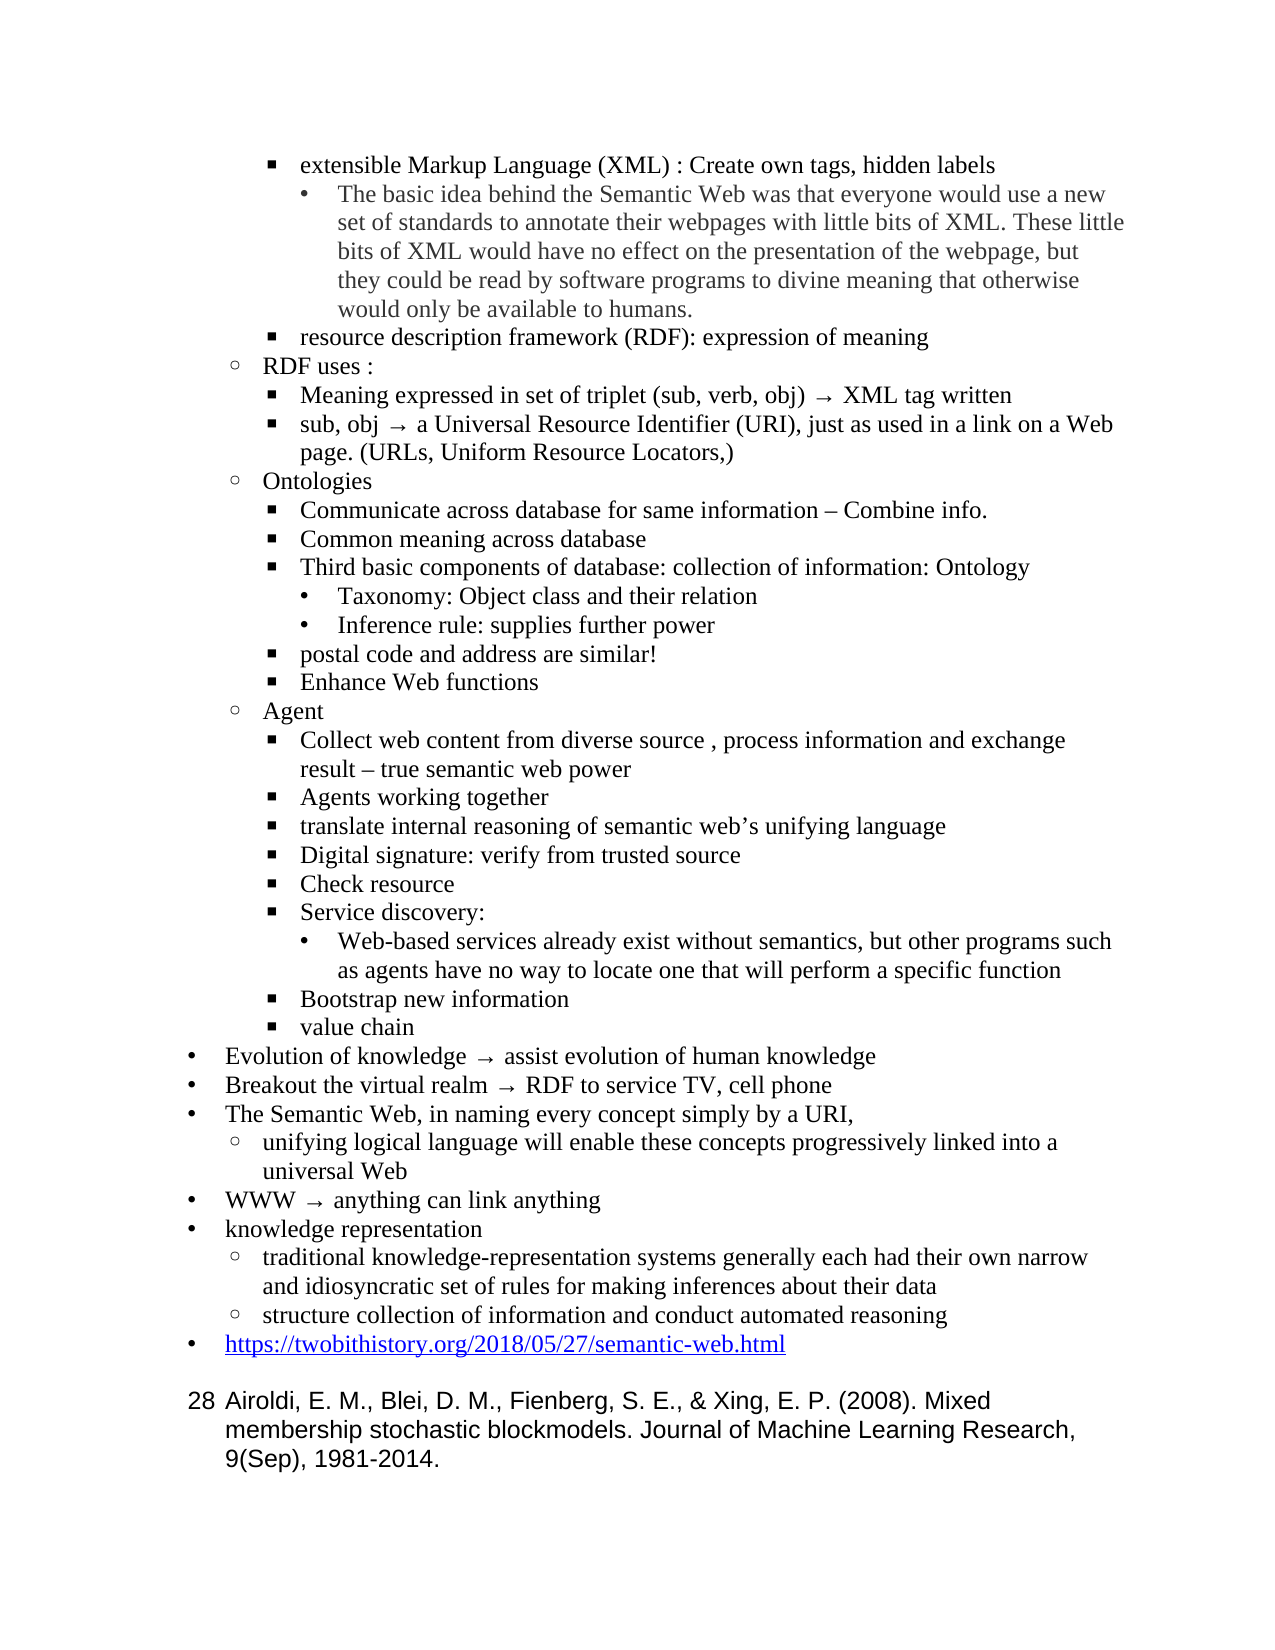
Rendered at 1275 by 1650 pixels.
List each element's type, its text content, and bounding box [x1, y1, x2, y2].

list Evolution of knowledge → assist evolution of human knowledge [187, 1041, 1125, 1070]
list Check resource [262, 869, 1125, 897]
list https://twobithistory.org/2018/05/27/semantic-web.html [187, 1329, 1125, 1386]
list Airoldi, E. M., Blei, D. M., Fienberg, S. E., & Xing, E. P. (2008). Mixed membership stochastic blockmodels. Journal of Machine Learning Research, 9(Sep), 1981-2014. [187, 1386, 1125, 1472]
list WWW → anything can link anything [187, 1185, 1125, 1214]
list translate internal reasoning of semantic web’s unifying language [262, 811, 1125, 840]
list Service discovery: [262, 897, 1125, 926]
list RDF uses : [225, 351, 1125, 380]
list structure collection of information and conduct automated reasoning [225, 1300, 1125, 1329]
list Communicate across database for same information – Combine info. [262, 495, 1125, 524]
list Enhance Web functions [262, 667, 1125, 696]
list Third basic components of database: collection of information: Ontology [262, 552, 1125, 581]
list sub, obj → a Universal Resource Identifier (URI), just as used in a link on a Web page. (URLs, Uniform Resource Locators,) [262, 409, 1125, 466]
list Inference rule: supplies further power [300, 610, 1125, 639]
list resource description framework (RDF): expression of meaning [262, 322, 1125, 351]
list Collect web content from diverse source , process information and exchange result – true semantic web power [262, 725, 1125, 782]
list traditional knowledge-representation systems generally each had their own narrow and idiosyncratic set of rules for making inferences about their data [225, 1242, 1125, 1300]
list knowledge representation [187, 1214, 1125, 1242]
list Meaning expressed in set of triplet (sub, verb, obj) → XML tag written [262, 380, 1125, 409]
list Agents working together [262, 782, 1125, 811]
list Breakout the virtual realm → RDF to service TV, cell phone [187, 1070, 1125, 1099]
list Digital signature: verify from trusted source [262, 840, 1125, 869]
list The Semantic Web, in naming every concept simply by a URI, [187, 1099, 1125, 1127]
list Agent [225, 696, 1125, 725]
list postal code and address are similar! [262, 639, 1125, 667]
list Common meaning across database [262, 524, 1125, 552]
list The basic idea behind the Semantic Web was that everyone would use a new set of standards to annotate their webpages with little bits of XML. These little bits of XML would have no effect on the presentation of the webpage, but they could be read by software programs to divine meaning that otherwise would only be available to humans. [300, 179, 1125, 322]
list extensible Markup Language (XML) : Create own tags, hidden labels [262, 150, 1125, 179]
list value chain [262, 1012, 1125, 1041]
list Taxonomy: Object class and their relation [300, 581, 1125, 610]
list unifying logical language will enable these concepts progressively linked into a universal Web [225, 1127, 1125, 1185]
list Web-based services already exist without semantics, but other programs such as agents have no way to locate one that will perform a specific function [300, 926, 1125, 984]
list Bootstrap new information [262, 984, 1125, 1012]
list Ontologies [225, 466, 1125, 495]
